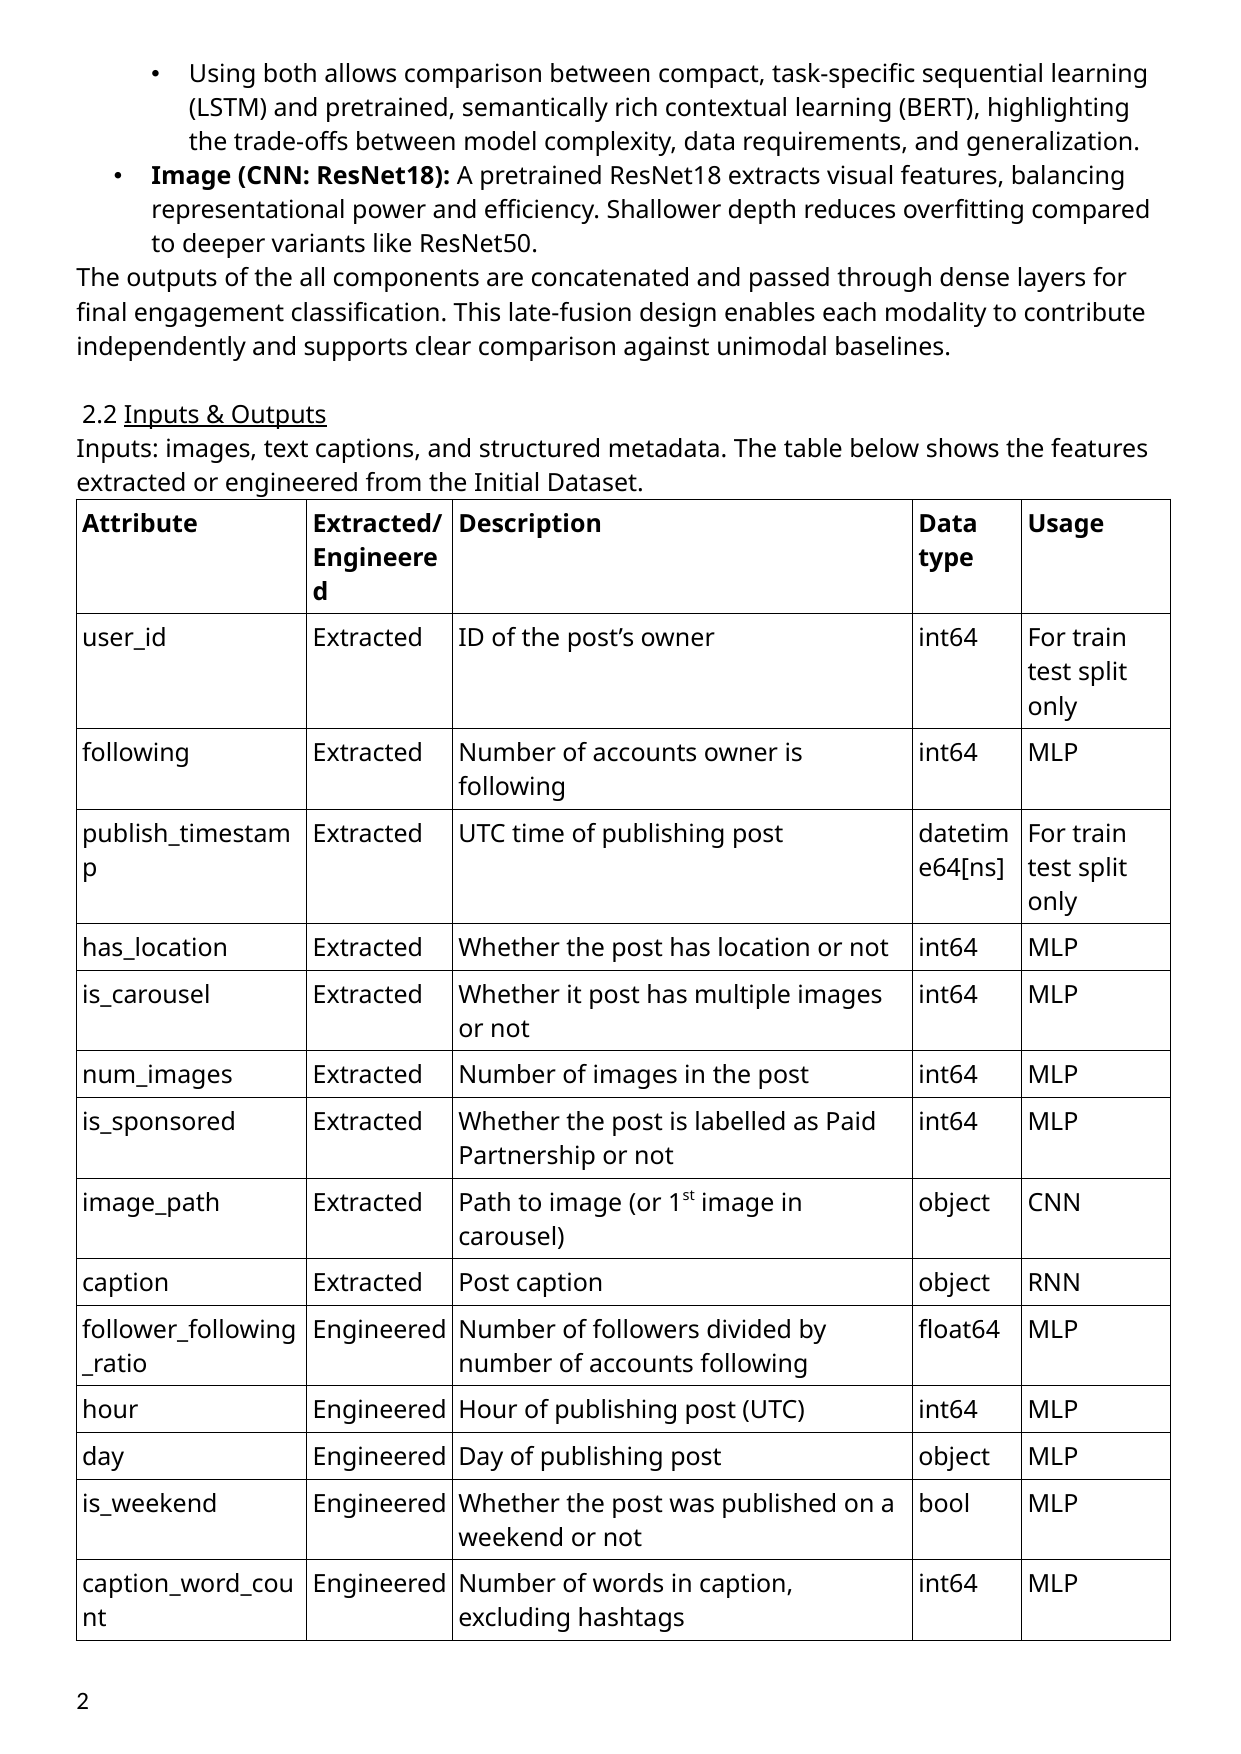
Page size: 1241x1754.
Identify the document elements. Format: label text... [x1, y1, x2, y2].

text The outputs of the all components are concatenated and passed through dense layers for final engagement classification. This late-fusion design enables each modality to contribute independently and supports clear comparison against unimodal baselines. [76, 260, 1170, 362]
table_cell user_id [77, 614, 306, 728]
table_cell int64 [913, 1386, 1021, 1432]
table_cell Extracted [307, 810, 452, 923]
table_cell is_carousel [77, 971, 306, 1050]
list Image (CNN: ResNet18): A pretrained ResNet18 extracts visual features, balancing representational power and efficiency. Shallower depth reduces overfitting compared to deeper variants like ResNet50. [114, 158, 1170, 260]
table_cell int64 [913, 1560, 1021, 1640]
table_cell image_path [77, 1179, 306, 1258]
table_cell publish_timestamp [77, 810, 306, 923]
table_header Usage [1022, 500, 1170, 613]
table_cell MLP [1022, 1560, 1170, 1640]
table_cell bool [913, 1480, 1021, 1559]
table_cell Engineered [307, 1386, 452, 1432]
table_cell UTC time of publishing post [453, 810, 912, 923]
table_cell int64 [913, 729, 1021, 808]
table_cell Whether it post has multiple images or not [453, 971, 912, 1050]
table_cell Engineered [307, 1480, 452, 1559]
table_cell MLP [1022, 1480, 1170, 1559]
table_cell Engineered [307, 1433, 452, 1478]
table_cell MLP [1022, 1386, 1170, 1432]
table_cell For train test split only [1022, 614, 1170, 728]
table_cell Extracted [307, 1179, 452, 1258]
table_cell Extracted [307, 729, 452, 808]
table_cell Number of words in caption, excluding hashtags [453, 1560, 912, 1640]
list Using both allows comparison between compact, task-specific sequential learning (LSTM) and pretrained, semantically rich contextual learning (BERT), highlighting the trade-offs between model complexity, data requirements, and generalization. [151, 56, 1170, 158]
table_cell following [77, 729, 306, 808]
table_header Description [453, 500, 912, 613]
table_cell object [913, 1259, 1021, 1305]
table_cell is_sponsored [77, 1098, 306, 1178]
table_cell int64 [913, 1051, 1021, 1097]
table_cell Day of publishing post [453, 1433, 912, 1478]
table_cell datetime64[ns] [913, 810, 1021, 923]
table_header Data type [913, 500, 1021, 613]
table_cell num_images [77, 1051, 306, 1097]
table_cell int64 [913, 971, 1021, 1050]
table_cell Post caption [453, 1259, 912, 1305]
table_cell MLP [1022, 924, 1170, 970]
table_cell is_weekend [77, 1480, 306, 1559]
table_cell MLP [1022, 1098, 1170, 1178]
table_cell Extracted [307, 1098, 452, 1178]
table_cell int64 [913, 924, 1021, 970]
table_cell MLP [1022, 1051, 1170, 1097]
table_header Attribute [77, 500, 306, 613]
table_cell Whether the post is labelled as Paid Partnership or not [453, 1098, 912, 1178]
table_cell Extracted [307, 924, 452, 970]
table_cell CNN [1022, 1179, 1170, 1258]
table_cell float64 [913, 1306, 1021, 1385]
table_cell Whether the post was published on a weekend or not [453, 1480, 912, 1559]
table_cell hour [77, 1386, 306, 1432]
table_cell Number of followers divided by number of accounts following [453, 1306, 912, 1385]
subtitle Inputs & Outputs [82, 396, 1170, 430]
table_cell Number of accounts owner is following [453, 729, 912, 808]
table_cell Extracted [307, 1259, 452, 1305]
table_header Extracted/Engineered [307, 500, 452, 613]
table_cell MLP [1022, 1306, 1170, 1385]
table_cell Whether the post has location or not [453, 924, 912, 970]
table_cell int64 [913, 614, 1021, 728]
table_cell ID of the post’s owner [453, 614, 912, 728]
table_cell Extracted [307, 971, 452, 1050]
table_cell MLP [1022, 1433, 1170, 1478]
table_cell Hour of publishing post (UTC) [453, 1386, 912, 1432]
table_cell object [913, 1433, 1021, 1478]
table_cell Extracted [307, 1051, 452, 1097]
table_cell MLP [1022, 729, 1170, 808]
table_cell object [913, 1179, 1021, 1258]
table_cell follower_following_ratio [77, 1306, 306, 1385]
table_cell caption [77, 1259, 306, 1305]
table_cell MLP [1022, 971, 1170, 1050]
table_cell For train test split only [1022, 810, 1170, 923]
table_cell Extracted [307, 614, 452, 728]
table_cell day [77, 1433, 306, 1478]
table_cell Engineered [307, 1306, 452, 1385]
table_cell Path to image (or 1st image in carousel) [453, 1179, 912, 1258]
table_cell has_location [77, 924, 306, 970]
text Inputs: images, text captions, and structured metadata. The table below shows the features extracted or engineered from the Initial Dataset. [76, 430, 1170, 498]
table_cell int64 [913, 1098, 1021, 1178]
table_cell caption_word_count [77, 1560, 306, 1640]
table_cell Engineered [307, 1560, 452, 1640]
table_cell Number of images in the post [453, 1051, 912, 1097]
table_cell RNN [1022, 1259, 1170, 1305]
